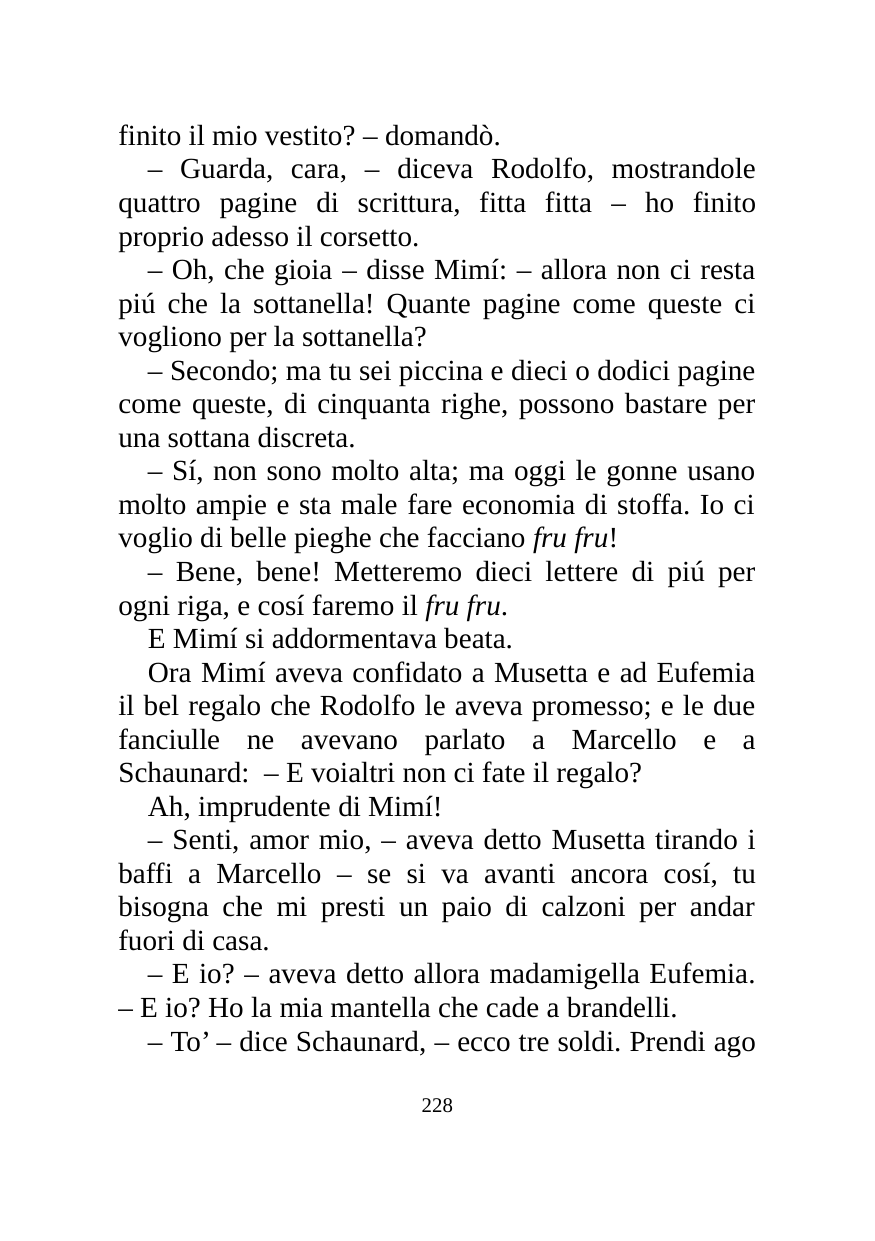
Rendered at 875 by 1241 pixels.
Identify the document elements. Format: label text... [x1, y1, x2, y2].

text E Mimí si addormentava beata. [118, 621, 756, 655]
text ‒ Guarda, cara, ‒ diceva Rodolfo, mostrandole quattro pagine di scrittura, fitta fitta ‒ ho finito proprio adesso il corsetto. [118, 152, 756, 252]
text Ora Mimí aveva confidato a Musetta e ad Eufemia il bel regalo che Rodolfo le aveva promesso; e le due fanciulle ne avevano parlato a Marcello e a Schaunard: ‒ E voialtri non ci fate il regalo? [118, 655, 756, 789]
text ‒ Oh, che gioia ‒ disse Mimí: ‒ allora non ci resta piú che la sottanella! Quante pagine come queste ci vogliono per la sottanella? [118, 252, 756, 353]
text ‒ Sí, non sono molto alta; ma oggi le gonne usano molto ampie e sta male fare economia di stoffa. Io ci voglio di belle pieghe che facciano fru fru! [118, 453, 756, 554]
text ‒ To’ ‒ dice Schaunard, ‒ ecco tre soldi. Prendi ago [118, 1024, 756, 1057]
text finito il mio vestito? ‒ domandò. [118, 118, 756, 152]
text Ah, imprudente di Mimí! [118, 789, 756, 822]
text ‒ Bene, bene! Metteremo dieci lettere di piú per ogni riga, e cosí faremo il fru fru. [118, 554, 756, 621]
text ‒ Secondo; ma tu sei piccina e dieci o dodici pagine come queste, di cinquanta righe, possono bastare per una sottana discreta. [118, 353, 756, 453]
text ‒ Senti, amor mio, ‒ aveva detto Musetta tirando i baffi a Marcello ‒ se si va avanti ancora cosí, tu bisogna che mi presti un paio di calzoni per andar fuori di casa. [118, 822, 756, 957]
text ‒ E io? ‒ aveva detto allora madamigella Eufemia. ‒ E io? Ho la mia mantella che cade a brandelli. [118, 957, 756, 1024]
